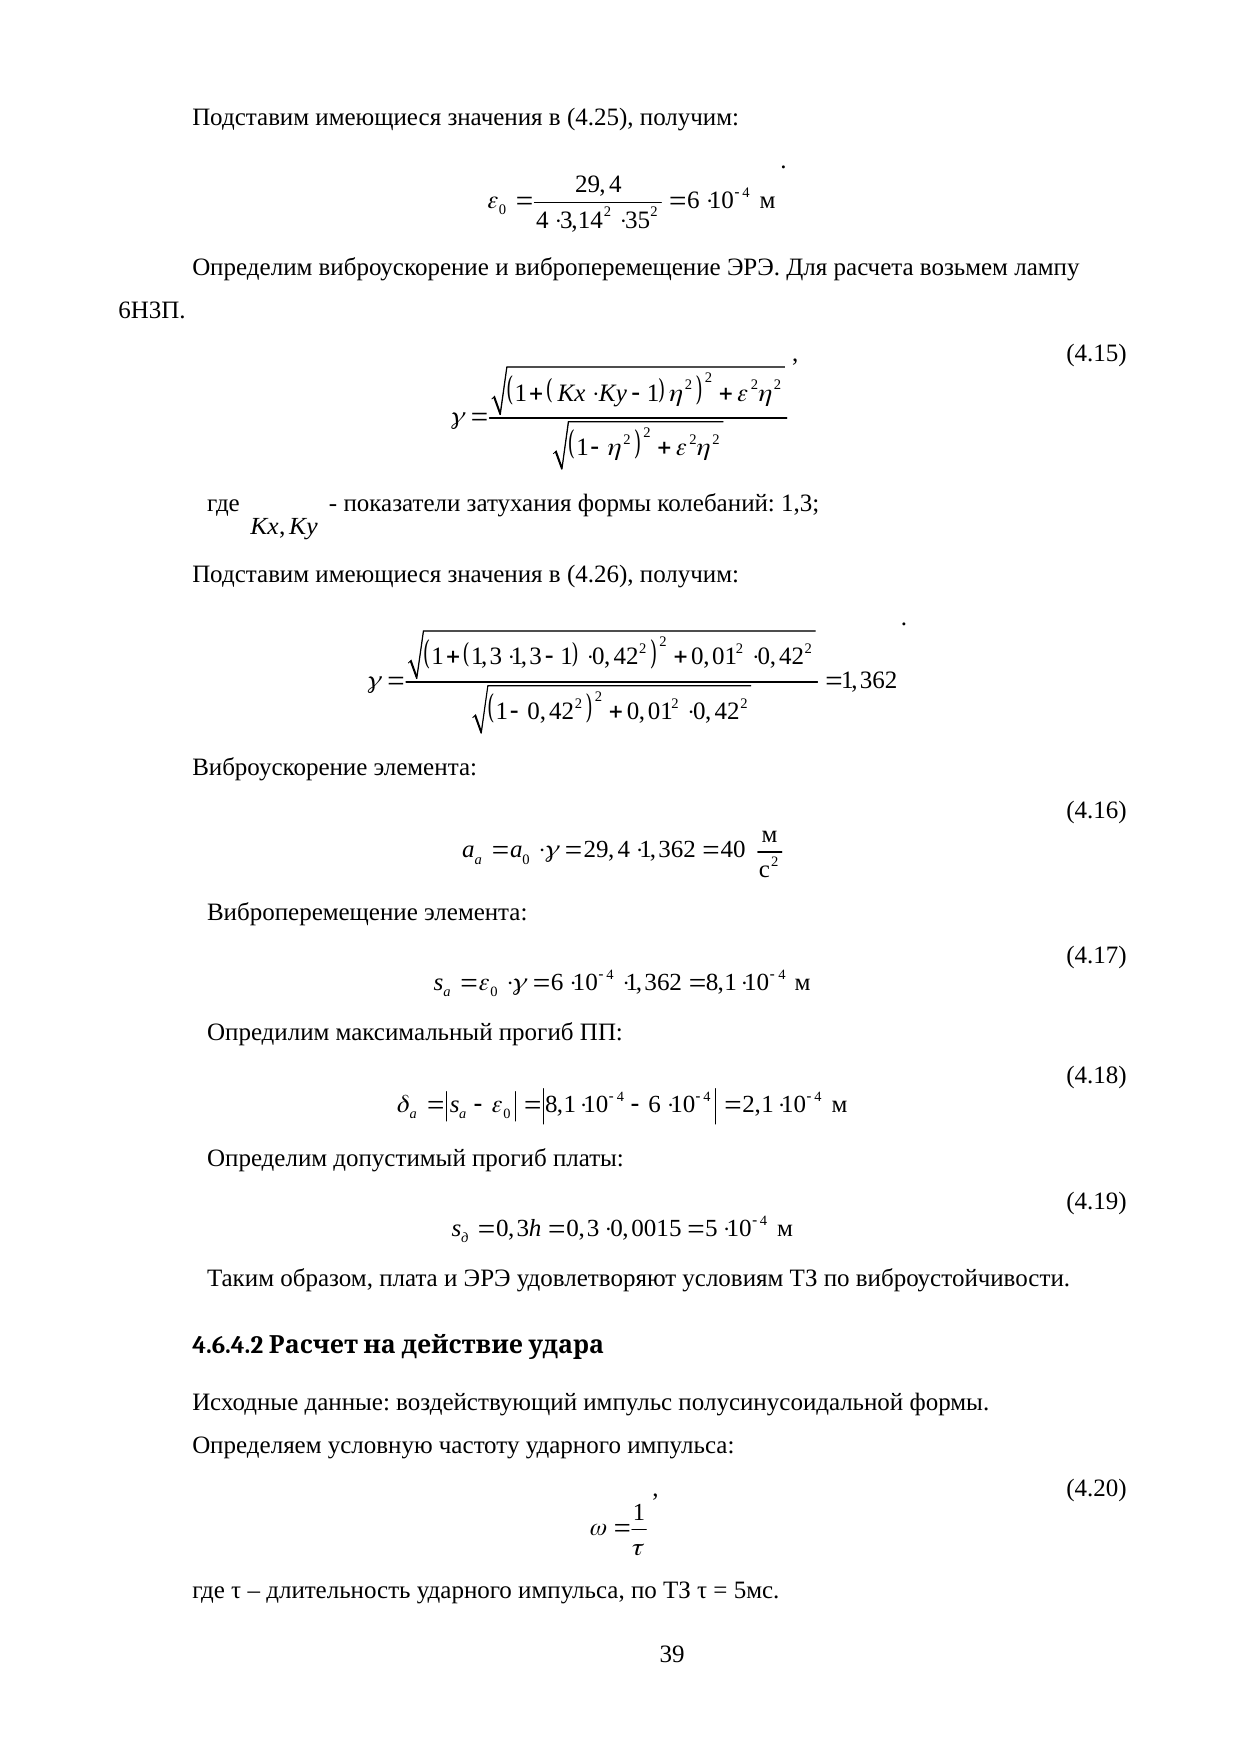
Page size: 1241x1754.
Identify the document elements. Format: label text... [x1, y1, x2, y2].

text (4.16) [118, 796, 1152, 883]
text (4.18) [118, 1060, 1152, 1129]
text , (4.15) [118, 338, 1152, 474]
text Виброускорение элемента: [118, 752, 1152, 781]
text Подставим имеющиеся значения в (4.25), получим: [118, 102, 1152, 131]
text , (4.20) [118, 1473, 1152, 1561]
text Исходные данные: воздействующий импульс полусинусоидальной формы. [118, 1387, 1152, 1416]
text 4.6.4.2 Расчет на действие удара [118, 1331, 1152, 1360]
text (4.17) [118, 940, 1152, 1003]
text . [118, 602, 1152, 738]
text где - показатели затухания формы колебаний: 1,3; [118, 488, 1152, 545]
text . [118, 146, 1152, 238]
text Опредилим максимальный прогиб ПП: [118, 1017, 1152, 1046]
text (4.19) [118, 1186, 1152, 1249]
text Определяем условную частоту ударного импульса: [118, 1430, 1152, 1459]
text Определим допустимый прогиб платы: [118, 1143, 1152, 1172]
text Определим виброускорение и виброперемещение ЭРЭ. Для расчета возьмем лампу 6Н3П. [118, 252, 1152, 324]
text где τ – длительность ударного импульса, по ТЗ τ = 5мс. [118, 1575, 1152, 1604]
text Подставим имеющиеся значения в (4.26), получим: [118, 559, 1152, 588]
text Таким образом, плата и ЭРЭ удовлетворяют условиям ТЗ по виброустойчивости. [118, 1263, 1152, 1292]
text Виброперемещение элемента: [118, 897, 1152, 926]
